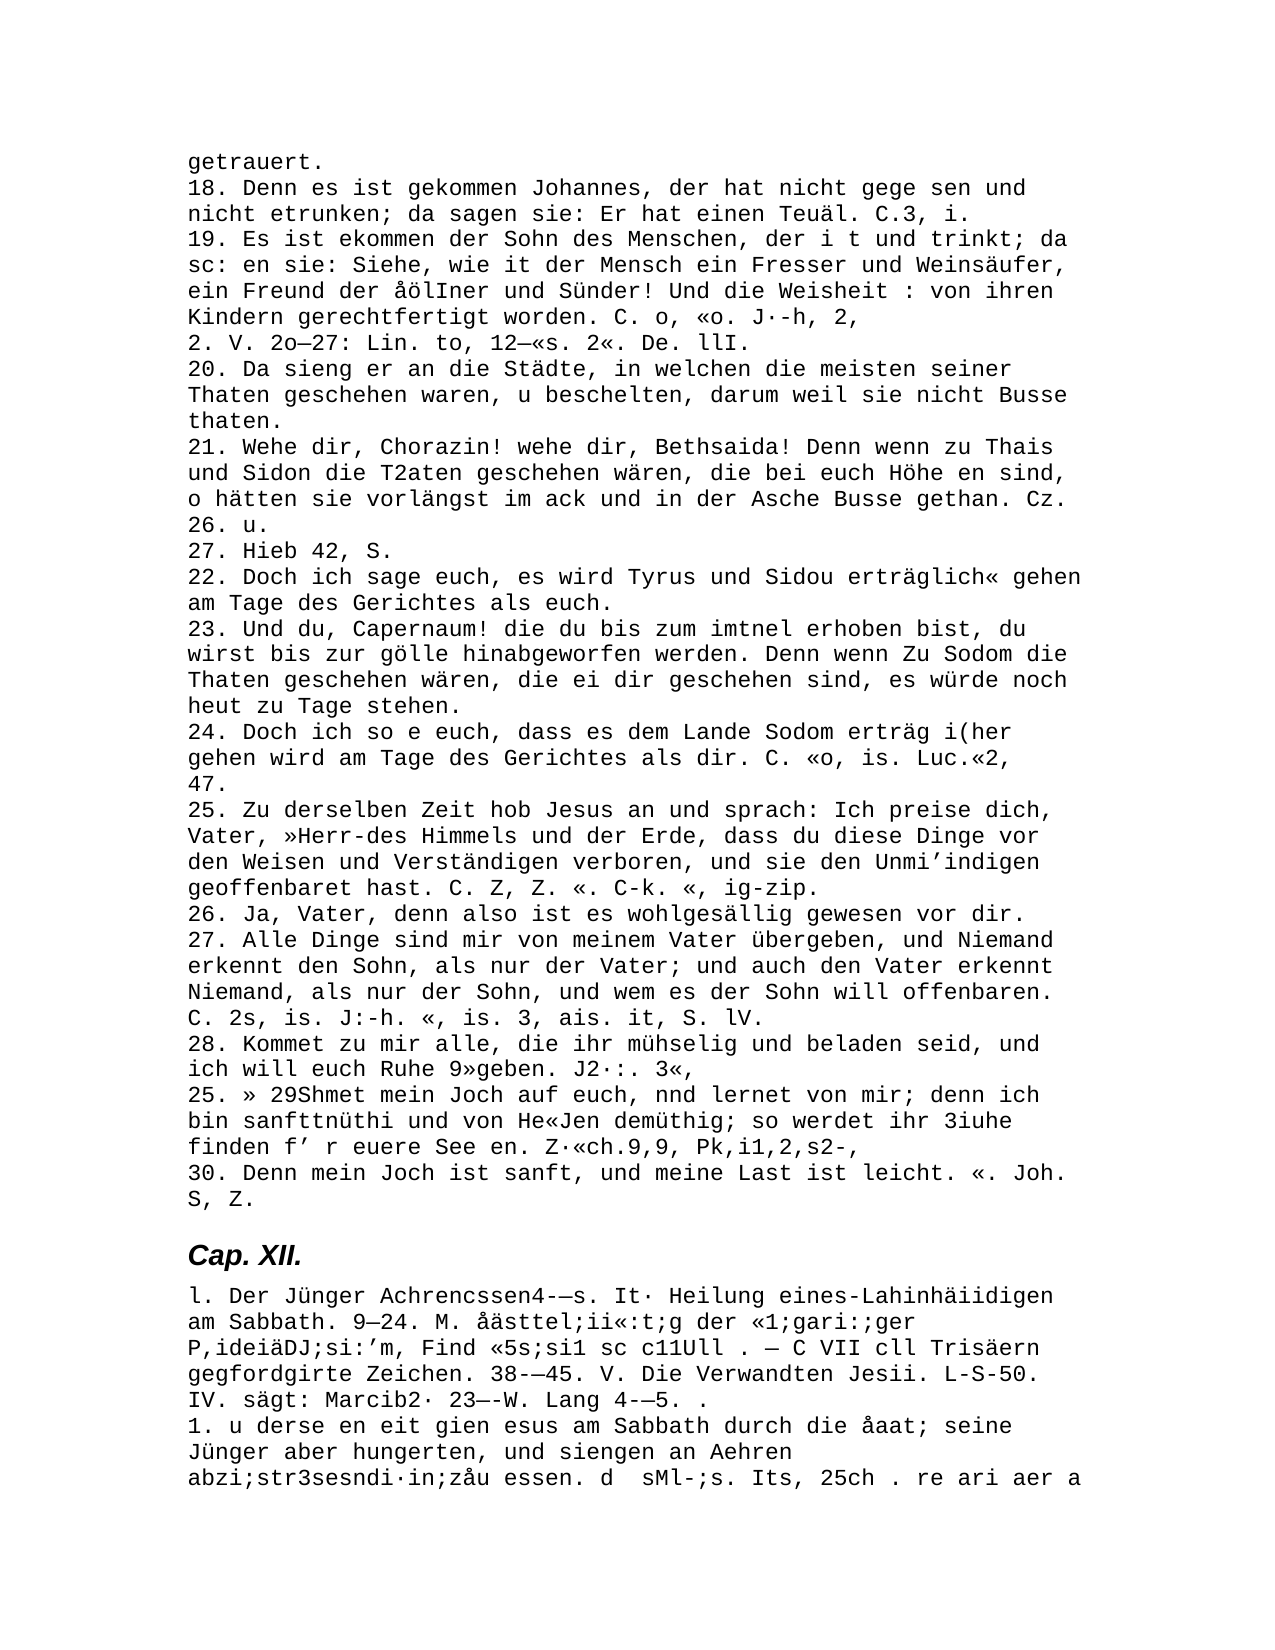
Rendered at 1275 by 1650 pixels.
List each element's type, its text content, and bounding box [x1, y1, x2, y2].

text 23. Und du, Capernaum! die du bis zum imtnel erhoben bist, du wirst bis zur gölle hinabgeworfen werden. Denn wenn Zu Sodom die Thaten geschehen wären, die ei dir geschehen sind, es würde noch heut zu Tage stehen. [187, 617, 1087, 721]
text 24. Doch ich so e euch, dass es dem Lande Sodom erträg i(her gehen wird am Tage des Gerichtes als dir. C. «o, is. Luc.«2, [187, 721, 1087, 772]
text 22. Doch ich sage euch, es wird Tyrus und Sidou erträglich« gehen am Tage des Gerichtes als euch. [187, 565, 1087, 617]
text 27. Alle Dinge sind mir von meinem Vater übergeben, und Niemand erkennt den Sohn, als nur der Vater; und auch den Vater erkennt Niemand, als nur der Sohn, und wem es der Sohn will offenbaren. C. 2s, is. J:-h. «, is. 3, ais. it, S. lV. [187, 928, 1087, 1032]
text l. Der Jünger Achrencssen4-—s. It· Heilung eines-Lahinhäiidigen am Sabbath. 9—24. M. åästtel;ii«:t;g der «1;gari:;ger P,ideiäDJ;si:’m, Find «5s;si1 sc c11Ull . — C VII cll Trisäern gegfordgirte Zeichen. 38-—45. V. Die Verwandten Jesii. L-S-50. IV. sägt: Marcib2· 23—-W. Lang 4-—5. . [187, 1284, 1087, 1414]
text 25. » 29Shmet mein Joch auf euch, nnd lernet von mir; denn ich bin sanfttnüthi und von He«Jen demüthig; so werdet ihr 3iuhe finden f’ r euere See en. Z·«ch.9,9, Pk,i1,2,s2-, [187, 1084, 1087, 1162]
text 1. u derse en eit gien esus am Sabbath durch die åaat; seine Jünger aber hungerten, und siengen an Aehren abzi;str3sesndi·in;zåu essen. d sMl-;s. Its, 25ch . re ari aer a [187, 1414, 1087, 1492]
text 26. u. [187, 513, 1087, 539]
text 47. [187, 772, 1087, 798]
text 18. Denn es ist gekommen Johannes, der hat nicht gege sen und nicht etrunken; da sagen sie: Er hat einen Teuäl. C.3, i. [187, 176, 1087, 228]
text getrauert. [187, 150, 1087, 176]
text 30. Denn mein Joch ist sanft, und meine Last ist leicht. «. Joh. S, Z. [187, 1162, 1087, 1213]
text 26. Ja, Vater, denn also ist es wohlgesällig gewesen vor dir. [187, 902, 1087, 928]
text 25. Zu derselben Zeit hob Jesus an und sprach: Ich preise dich, Vater, »Herr-des Himmels und der Erde, dass du diese Dinge vor den Weisen und Verständigen verboren, und sie den Unmi’indigen geoffenbaret hast. C. Z, Z. «. C-k. «, ig-zip. [187, 798, 1087, 902]
text 19. Es ist ekommen der Sohn des Menschen, der i t und trinkt; da sc: en sie: Siehe, wie it der Mensch ein Fresser und Weinsäufer, ein Freund der åölIner und Sünder! Und die Weisheit : von ihren Kindern gerechtfertigt worden. C. o, «o. J·-h, 2, [187, 228, 1087, 332]
text 27. Hieb 42, S. [187, 539, 1087, 565]
text 21. Wehe dir, Chorazin! wehe dir, Bethsaida! Denn wenn zu Thais und Sidon die T2aten geschehen wären, die bei euch Höhe en sind, o hätten sie vorlängst im ack und in der Asche Busse gethan. Cz. [187, 435, 1087, 513]
text 28. Kommet zu mir alle, die ihr mühselig und beladen seid, und ich will euch Ruhe 9»geben. J2·:. 3«, [187, 1032, 1087, 1084]
text 20. Da sieng er an die Städte, in welchen die meisten seiner Thaten geschehen waren, u beschelten, darum weil sie nicht Busse thaten. [187, 357, 1087, 435]
text 2. V. 2o—27: Lin. to, 12—«s. 2«. De. llI. [187, 332, 1087, 357]
subtitle Cap. XII. [187, 1238, 1087, 1272]
